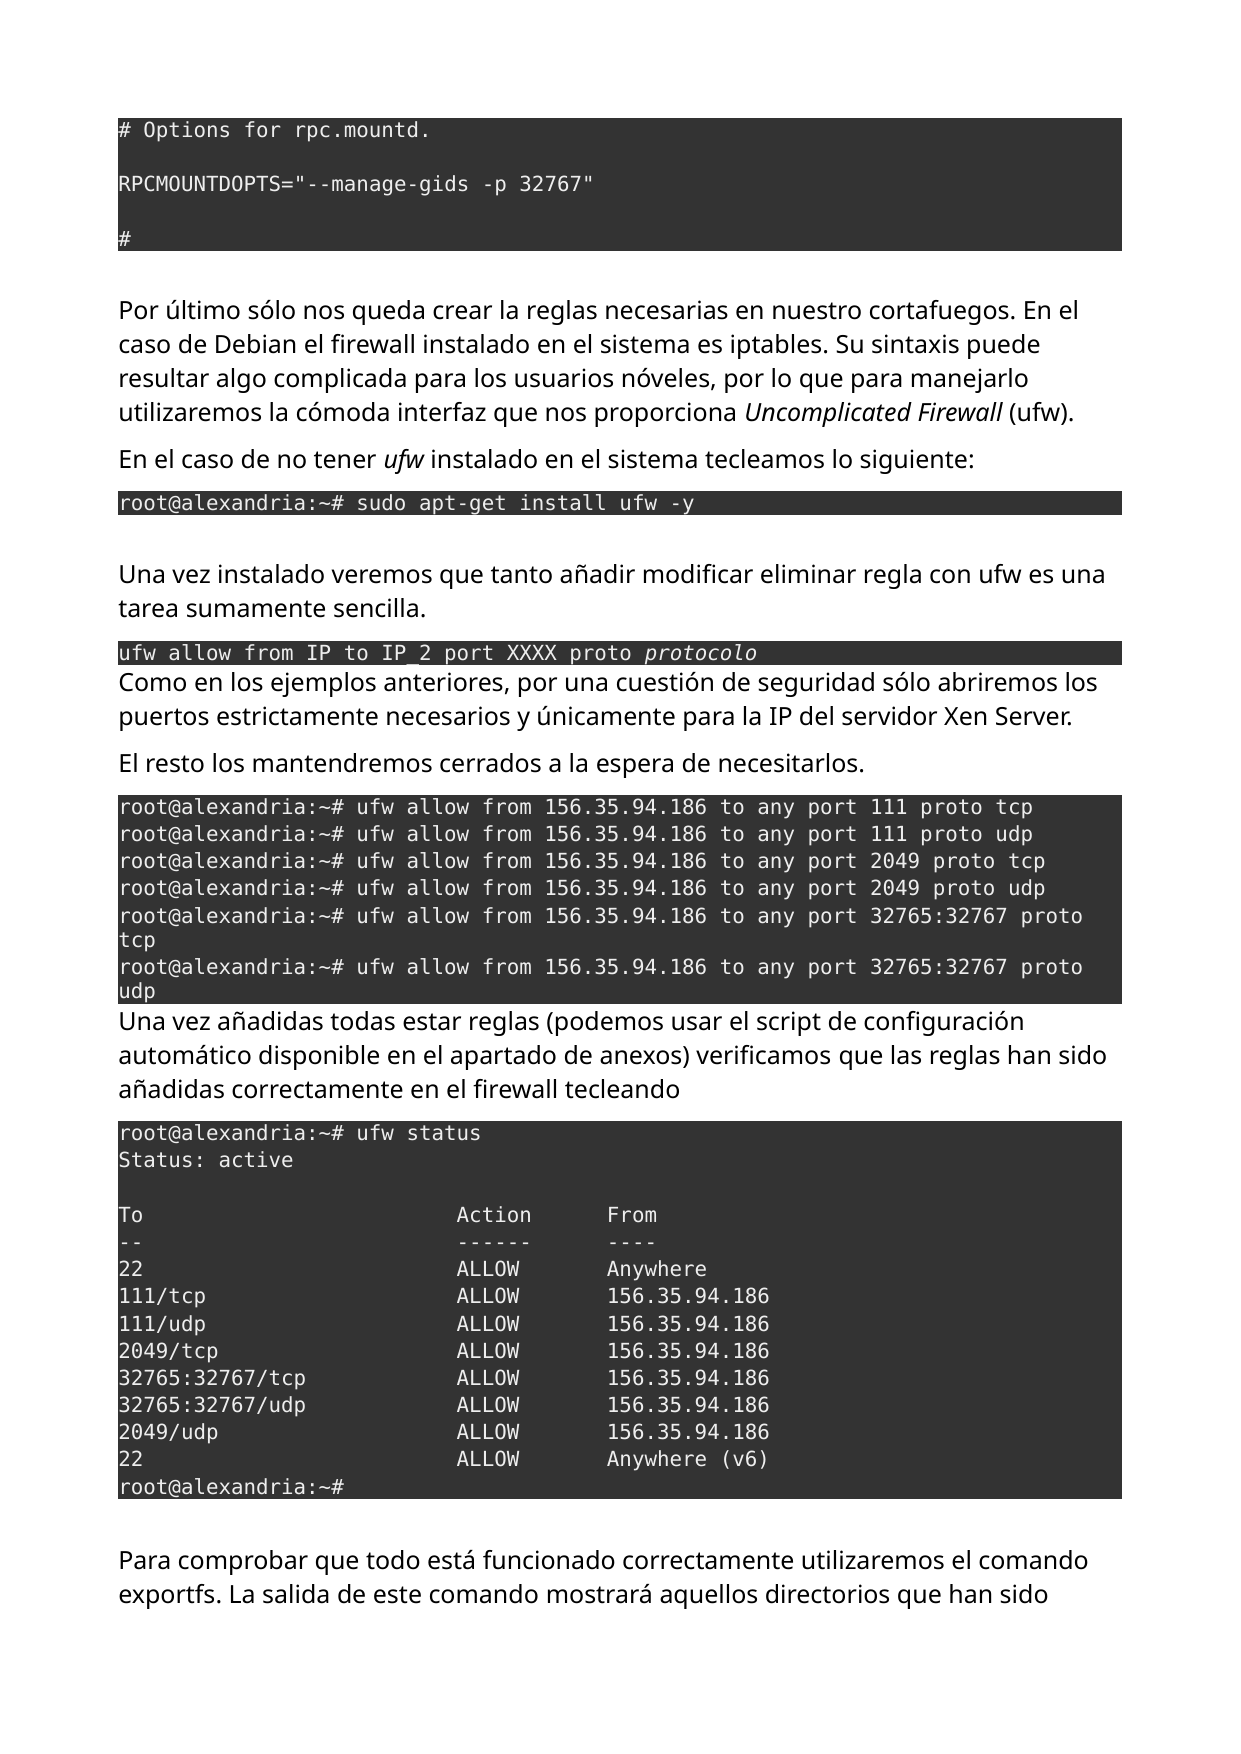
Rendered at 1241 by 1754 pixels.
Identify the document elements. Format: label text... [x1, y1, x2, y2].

text 2049/tcp ALLOW 156.35.94.186 [118, 1339, 1122, 1363]
text 111/tcp ALLOW 156.35.94.186 [118, 1284, 1122, 1309]
text El resto los mantendremos cerrados a la espera de necesitarlos. [118, 745, 1122, 779]
text Status: active [118, 1148, 1122, 1173]
text 22 ALLOW Anywhere (v6) [118, 1447, 1122, 1472]
text Como en los ejemplos anteriores, por una cuestión de seguridad sólo abriremos los puertos estrictamente necesarios y únicamente para la IP del servidor Xen Server. [118, 665, 1122, 733]
text 32765:32767/udp ALLOW 156.35.94.186 [118, 1393, 1122, 1417]
text root@alexandria:~# ufw allow from 156.35.94.186 to any port 32765:32767 proto udp [118, 955, 1122, 1004]
text Una vez añadidas todas estar reglas (podemos usar el script de configuración automático disponible en el apartado de anexos) verificamos que las reglas han sido añadidas correctamente en el firewall tecleando [118, 1004, 1122, 1106]
text root@alexandria:~# ufw allow from 156.35.94.186 to any port 32765:32767 proto tcp [118, 904, 1122, 952]
text 111/udp ALLOW 156.35.94.186 [118, 1312, 1122, 1336]
text root@alexandria:~# sudo apt-get install ufw -y [118, 491, 1122, 515]
text root@alexandria:~# ufw allow from 156.35.94.186 to any port 2049 proto udp [118, 876, 1122, 901]
text # [118, 227, 1122, 251]
text En el caso de no tener ufw instalado en el sistema tecleamos lo siguiente: [118, 442, 1122, 476]
text 2049/udp ALLOW 156.35.94.186 [118, 1420, 1122, 1444]
text To Action From [118, 1203, 1122, 1227]
text # Options for rpc.mountd. [118, 118, 1122, 142]
text root@alexandria:~# ufw status [118, 1121, 1122, 1146]
text Por último sólo nos queda crear la reglas necesarias en nuestro cortafuegos. En el caso de Debian el firewall instalado en el sistema es iptables. Su sintaxis puede resultar algo complicada para los usuarios nóveles, por lo que para manejarlo utilizaremos la cómoda interfaz que nos proporciona Uncomplicated Firewall (ufw). [118, 293, 1122, 429]
text -- ------ ---- [118, 1230, 1122, 1254]
text 22 ALLOW Anywhere [118, 1257, 1122, 1281]
text root@alexandria:~# [118, 1475, 1122, 1499]
text RPCMOUNTDOPTS="--manage-gids -p 32767" [118, 172, 1122, 197]
text Para comprobar que todo está funcionado correctamente utilizaremos el comando exportfs. La salida de este comando mostrará aquellos directorios que han sido [118, 1543, 1122, 1611]
text root@alexandria:~# ufw allow from 156.35.94.186 to any port 111 proto udp [118, 822, 1122, 846]
text 32765:32767/tcp ALLOW 156.35.94.186 [118, 1366, 1122, 1390]
text root@alexandria:~# ufw allow from 156.35.94.186 to any port 2049 proto tcp [118, 849, 1122, 873]
text Una vez instalado veremos que tanto añadir modificar eliminar regla con ufw es una tarea sumamente sencilla. [118, 557, 1122, 625]
text ufw allow from IP to IP_2 port XXXX proto protocolo [118, 641, 1122, 665]
text root@alexandria:~# ufw allow from 156.35.94.186 to any port 111 proto tcp [118, 795, 1122, 819]
